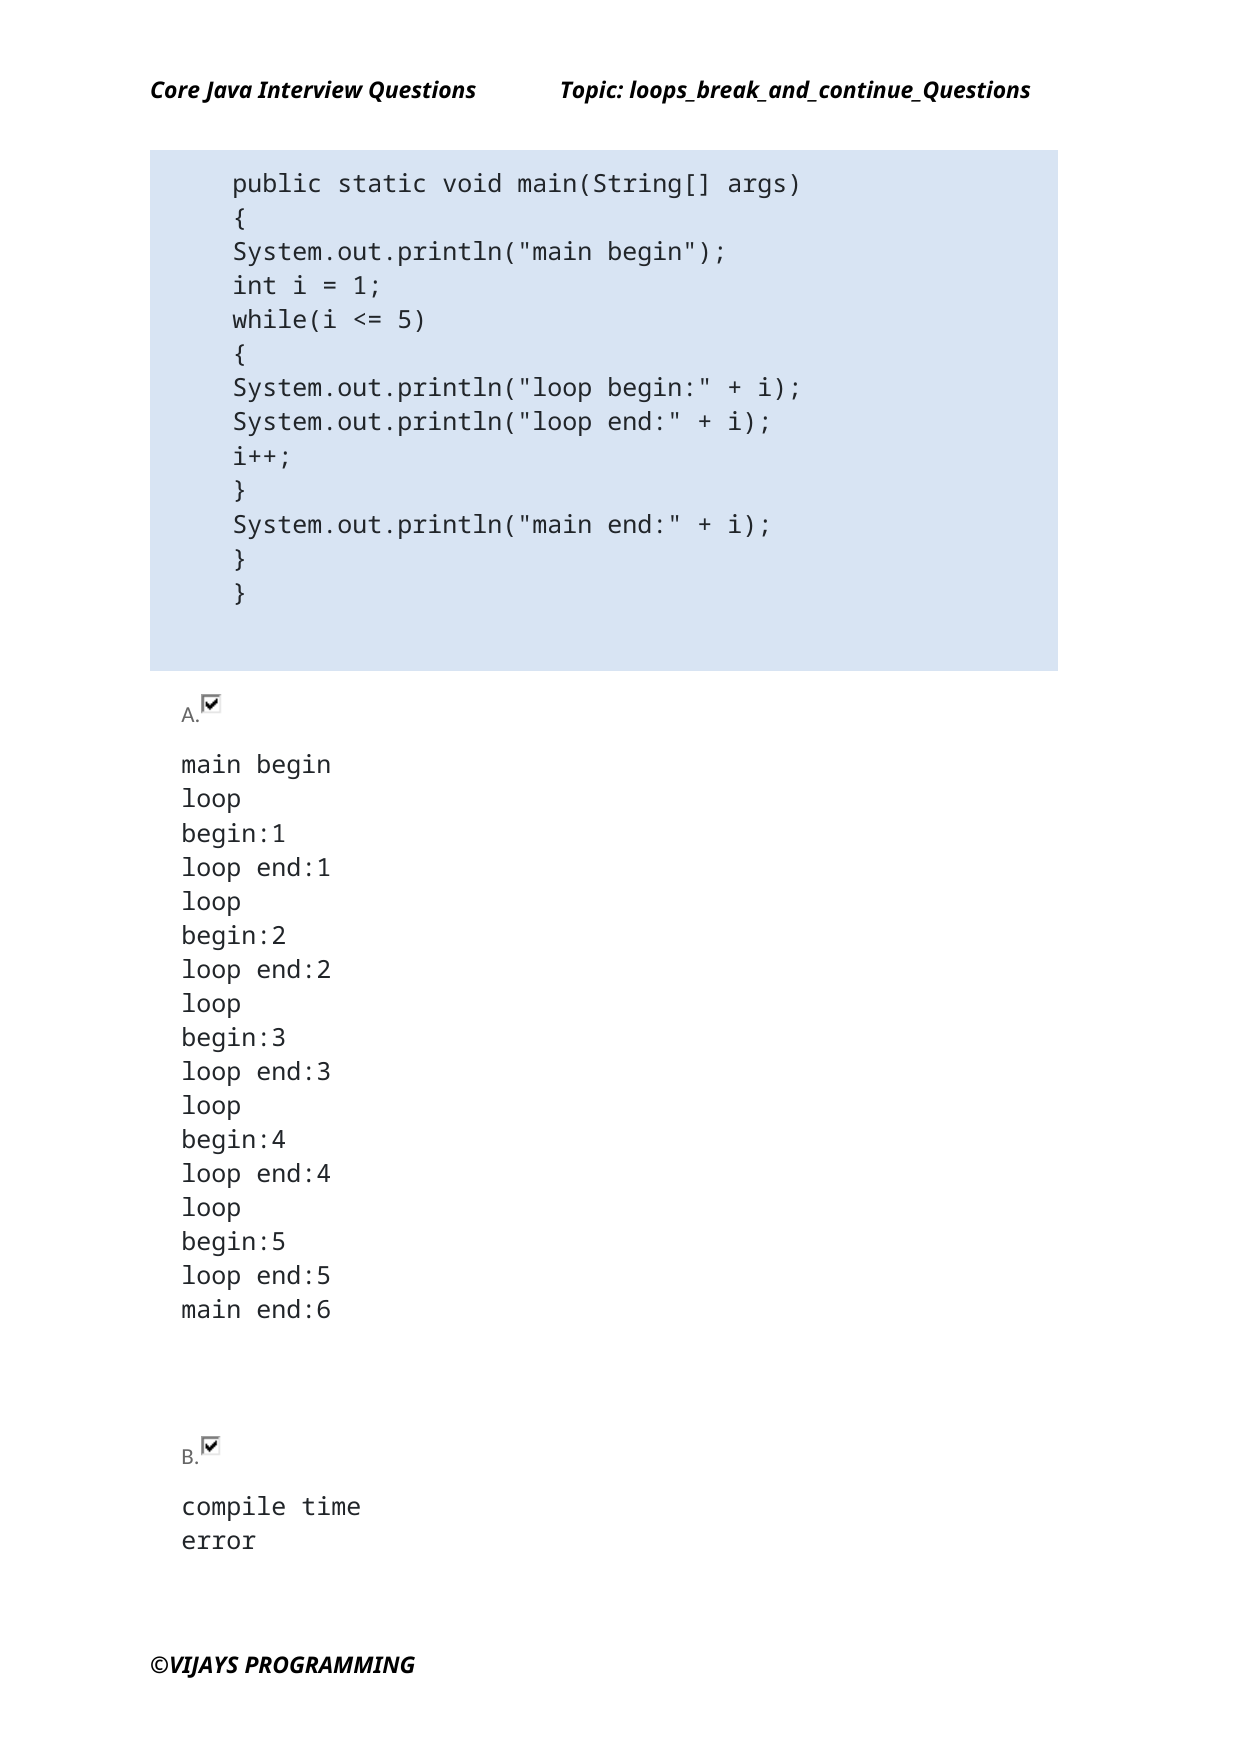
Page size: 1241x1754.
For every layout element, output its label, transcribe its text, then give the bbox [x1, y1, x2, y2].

table_header [150, 150, 216, 671]
table_header public static void main(String[] args) { System.out.println("main begin"); int i = 1; while(i <= 5) { System.out.println("loop begin:" + i); System.out.println("loop end:" + i); i++; } System.out.println("main end:" + i); } } [216, 150, 1058, 671]
table_header B. compile time error [181, 1428, 442, 1557]
table_cell [150, 671, 1090, 1573]
table_header A. main begin loop begin:1 loop end:1 loop begin:2 loop end:2 loop begin:3 loop end:3 loop begin:4 loop end:4 loop begin:5 loop end:5 main end:6 [181, 686, 346, 1428]
table_header [1058, 150, 1090, 671]
